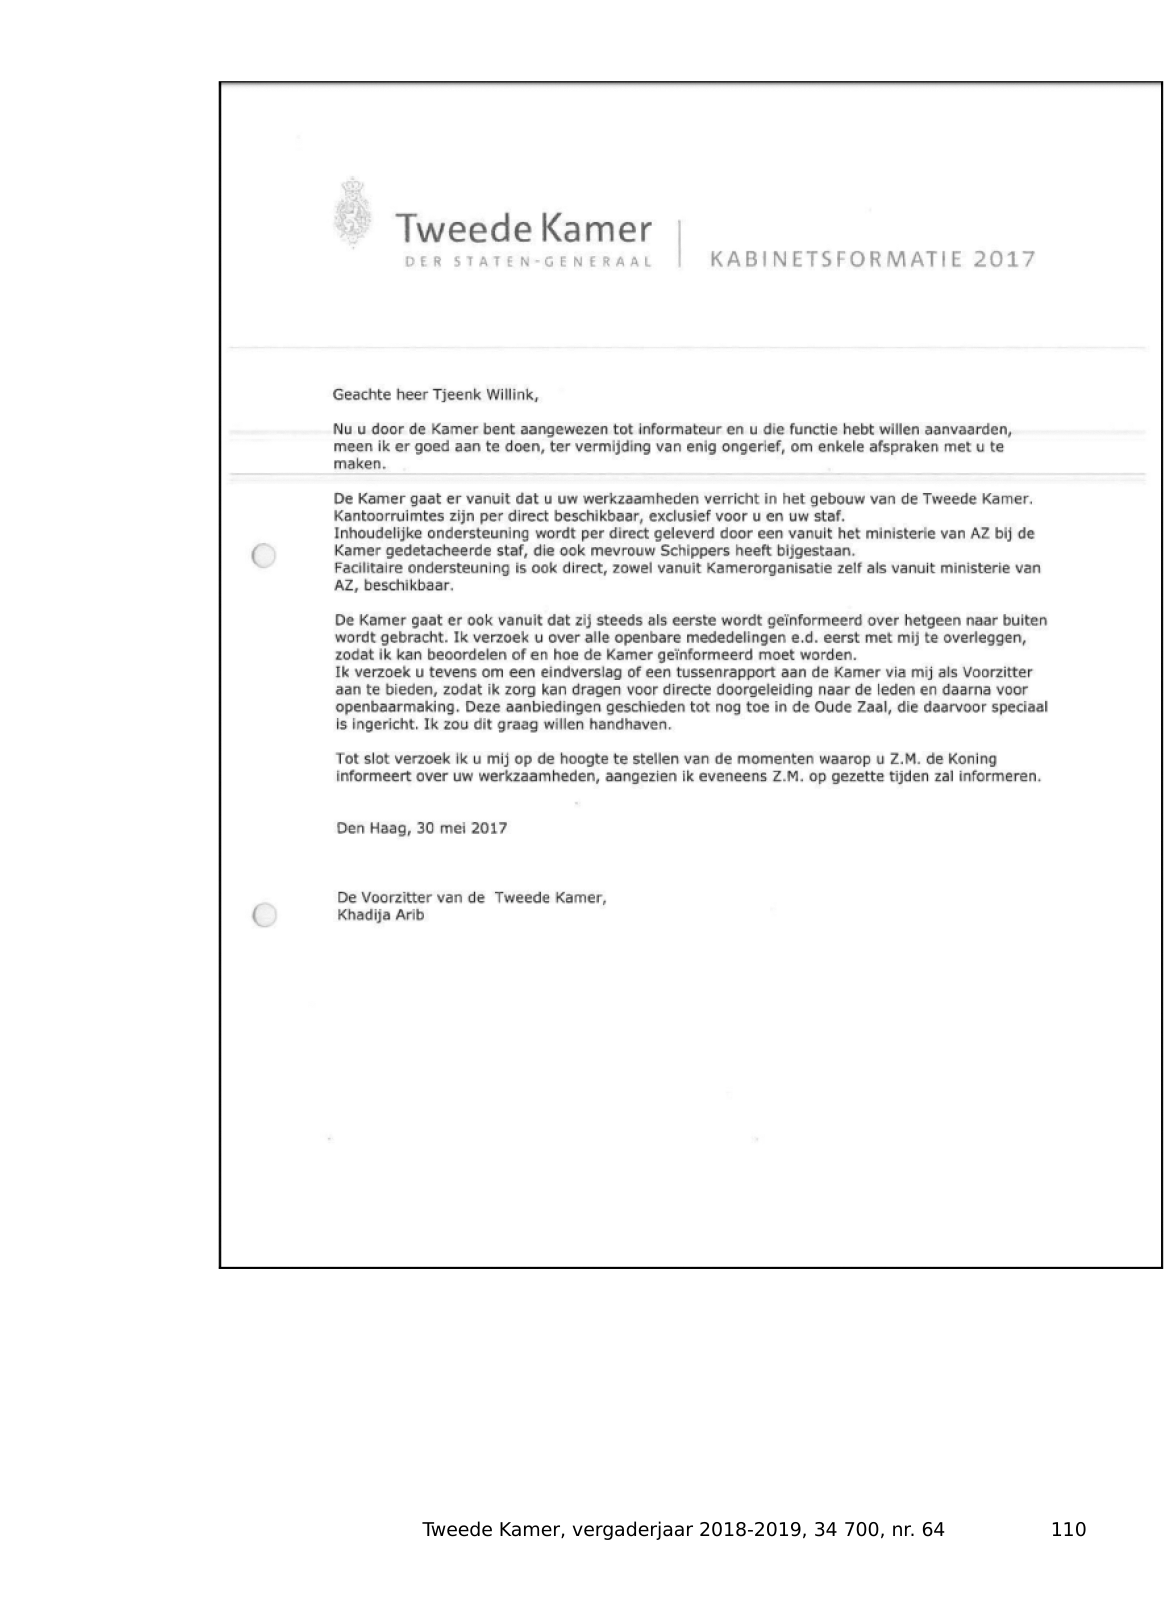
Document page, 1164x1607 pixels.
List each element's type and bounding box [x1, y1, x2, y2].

picture [218, 81, 1164, 1269]
